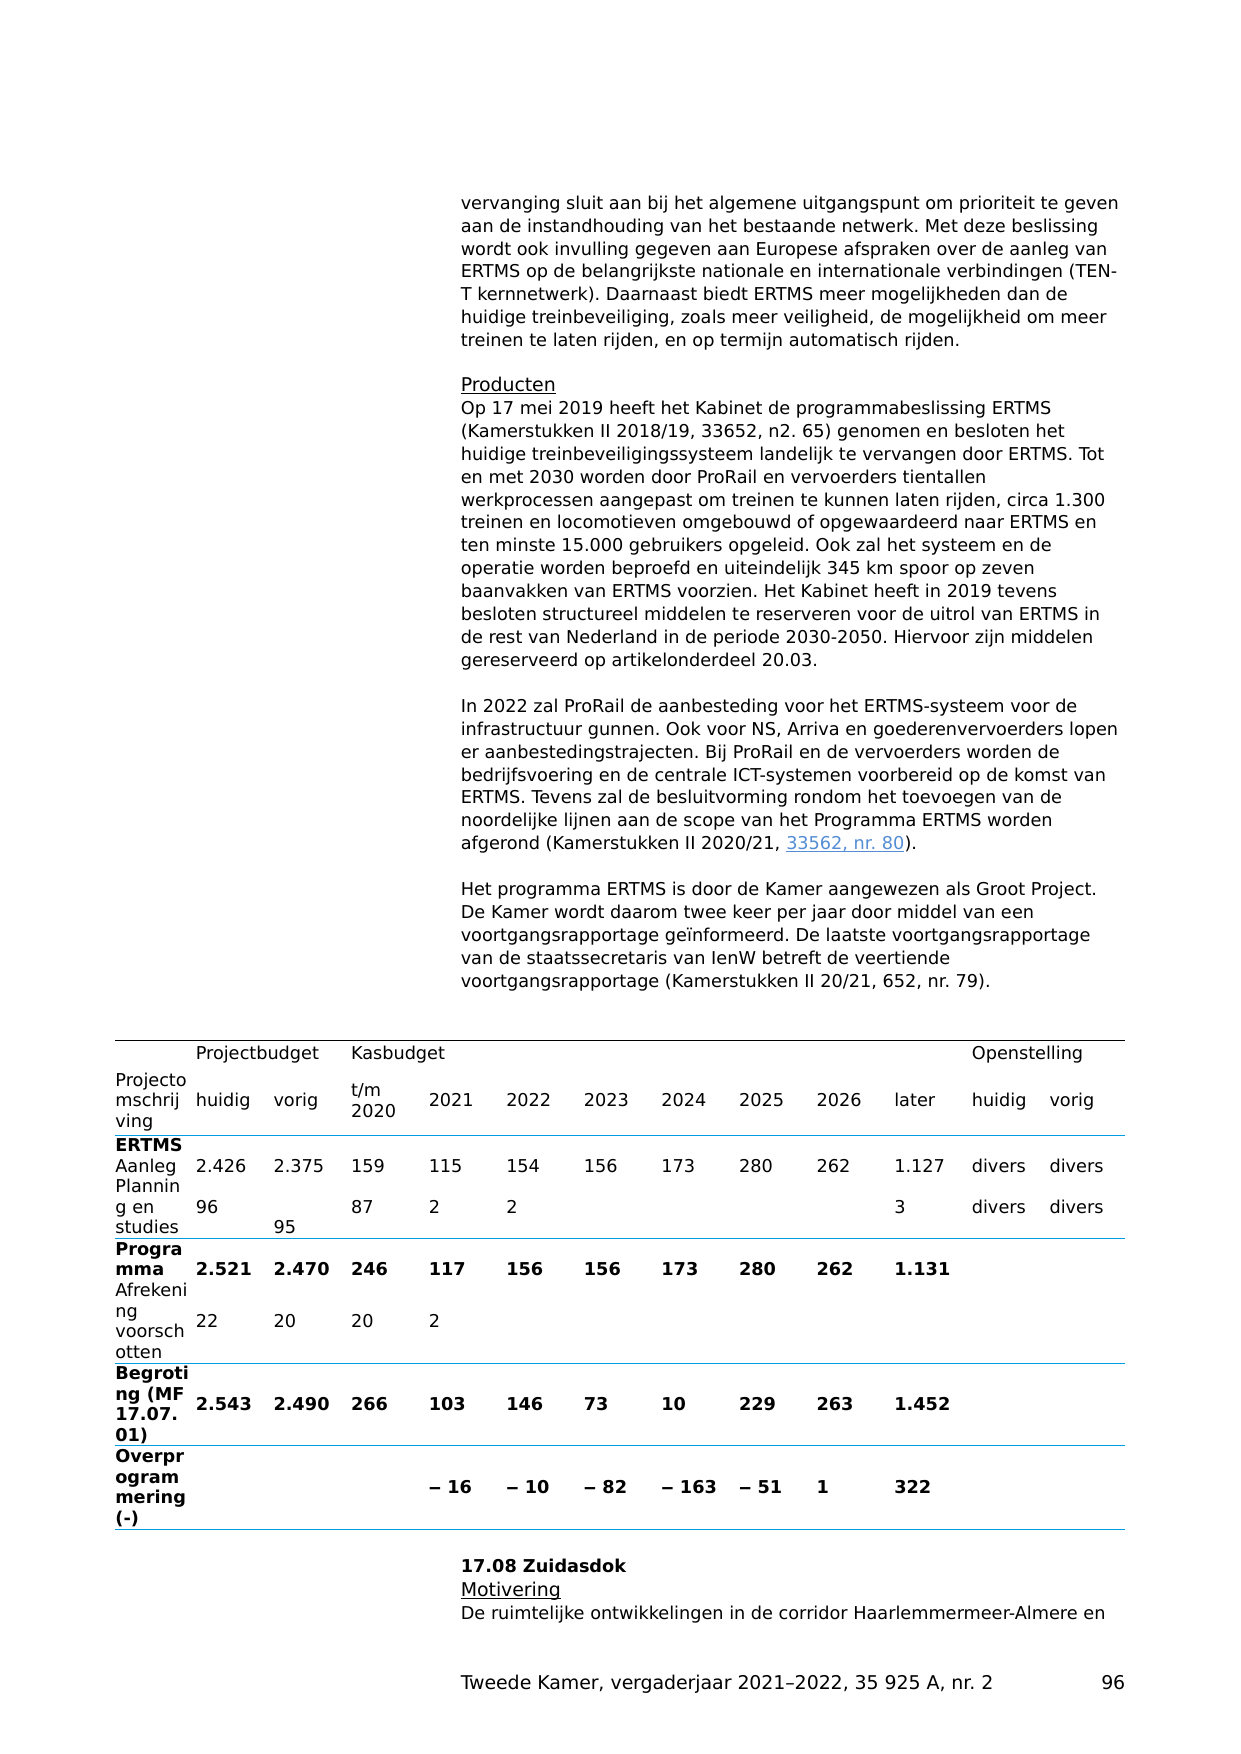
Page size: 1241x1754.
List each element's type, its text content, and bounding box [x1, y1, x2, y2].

table_cell Projectomschrijving [115, 1067, 193, 1134]
table_cell [581, 1176, 658, 1238]
table_cell divers [969, 1176, 1046, 1238]
table_cell 173 [658, 1239, 736, 1280]
table_cell 156 [581, 1239, 658, 1280]
table_cell divers [969, 1156, 1046, 1176]
table_cell [736, 1280, 813, 1362]
table_cell 2024 [658, 1067, 736, 1134]
table_cell 173 [658, 1156, 736, 1176]
table_cell 96 [193, 1176, 270, 1238]
table_cell 2023 [581, 1067, 658, 1134]
table_cell ‒ 16 [426, 1446, 503, 1528]
table_cell Planning en studies [115, 1176, 193, 1238]
table_cell 322 [891, 1446, 969, 1528]
table_cell 229 [736, 1364, 813, 1445]
table_cell [814, 1136, 891, 1156]
table_cell divers [1046, 1156, 1125, 1176]
table_cell 2.521 [193, 1239, 270, 1280]
table_cell [814, 1176, 891, 1238]
table_cell [814, 1280, 891, 1362]
table_cell huidig [969, 1067, 1046, 1134]
table_cell 263 [814, 1364, 891, 1445]
table_cell [1046, 1280, 1125, 1362]
table_cell 20 [270, 1280, 348, 1362]
table_cell 2026 [814, 1067, 891, 1134]
table_cell ‒ 82 [581, 1446, 658, 1528]
table_cell 2022 [503, 1067, 581, 1134]
table_cell ERTMS [115, 1136, 193, 1156]
table_cell [891, 1280, 969, 1362]
table_cell [503, 1280, 581, 1362]
table_cell Kasbudget [348, 1041, 969, 1067]
table_cell 2.470 [270, 1239, 348, 1280]
text vervanging sluit aan bij het algemene uitgangspunt om prioriteit te geven aan de instandhouding van het bestaande netwerk. Met deze beslissing wordt ook invulling gegeven aan Europese afspraken over de aanleg van ERTMS op de belangrijkste nationale en internationale verbindingen (TEN-T kernnetwerk). Daarnaast biedt ERTMS meer mogelijkheden dan de huidige treinbeveiliging, zoals meer veiligheid, de mogelijkheid om meer treinen te laten rijden, en op termijn automatisch rijden. [461, 191, 1125, 351]
table_cell [193, 1136, 270, 1156]
table_cell 73 [581, 1364, 658, 1445]
table_cell 10 [658, 1364, 736, 1445]
table_cell [736, 1176, 813, 1238]
table_cell t/m 2020 [348, 1067, 426, 1134]
table_cell Programma [115, 1239, 193, 1280]
table_cell [969, 1239, 1046, 1280]
table_cell 262 [814, 1156, 891, 1176]
table_cell [348, 1136, 426, 1156]
table_cell 146 [503, 1364, 581, 1445]
table_cell 1.127 [891, 1156, 969, 1176]
table_cell [581, 1136, 658, 1156]
table_cell Begroting (MF 17.07.01) [115, 1364, 193, 1445]
table_cell [658, 1136, 736, 1156]
table_cell ‒ 163 [658, 1446, 736, 1528]
text Motivering [461, 1579, 1125, 1601]
table_cell 2 [503, 1176, 581, 1238]
table_cell Aanleg [115, 1156, 193, 1176]
table_cell Overprogrammering (-) [115, 1446, 193, 1528]
table_cell [270, 1136, 348, 1156]
table_cell ‒ 51 [736, 1446, 813, 1528]
table_cell 2.375 [270, 1156, 348, 1176]
table_cell 2.490 [270, 1364, 348, 1445]
table_cell [736, 1136, 813, 1156]
table_cell 246 [348, 1239, 426, 1280]
table_cell [658, 1280, 736, 1362]
table_cell Openstelling [969, 1041, 1125, 1067]
text Producten [461, 374, 1125, 396]
table_cell 22 [193, 1280, 270, 1362]
table_cell 2.543 [193, 1364, 270, 1445]
table_cell [969, 1280, 1046, 1362]
table_cell 2.426 [193, 1156, 270, 1176]
table_cell 1.131 [891, 1239, 969, 1280]
table_cell 280 [736, 1156, 813, 1176]
table_cell [891, 1136, 969, 1156]
table_cell 115 [426, 1156, 503, 1176]
table_cell 156 [503, 1239, 581, 1280]
table_cell [658, 1176, 736, 1238]
table_cell [503, 1136, 581, 1156]
table_cell 2 [426, 1280, 503, 1362]
text In 2022 zal ProRail de aanbesteding voor het ERTMS-systeem voor de infrastructuur gunnen. Ook voor NS, Arriva en goederenvervoerders lopen er aanbestedingstrajecten. Bij ProRail en de vervoerders worden de bedrijfsvoering en de centrale ICT-systemen voorbereid op de komst van ERTMS. Tevens zal de besluitvorming rondom het toevoegen van de noordelijke lijnen aan de scope van het Programma ERTMS worden afgerond (Kamerstukken II 2020/21, 33562, nr. 80). [461, 694, 1125, 854]
table_cell divers [1046, 1176, 1125, 1238]
text De ruimtelijke ontwikkelingen in de corridor Haarlemmermeer-Almere en [461, 1601, 1125, 1624]
table_cell [969, 1446, 1046, 1528]
table_cell 280 [736, 1239, 813, 1280]
table_cell 159 [348, 1156, 426, 1176]
table_cell [1046, 1239, 1125, 1280]
table_cell Afrekening voorschotten [115, 1280, 193, 1362]
table_cell 1.452 [891, 1364, 969, 1445]
table_cell 2021 [426, 1067, 503, 1134]
text Op 17 mei 2019 heeft het Kabinet de programmabeslissing ERTMS (Kamerstukken II 2018/19, 33652, n2. 65) genomen en besloten het huidige treinbeveiligingssysteem landelijk te vervangen door ERTMS. Tot en met 2030 worden door ProRail en vervoerders tientallen werkprocessen aangepast om treinen te kunnen laten rijden, circa 1.300 treinen en locomotieven omgebouwd of opgewaardeerd naar ERTMS en ten minste 15.000 gebruikers opgeleid. Ook zal het systeem en de operatie worden beproefd en uiteindelijk 345 km spoor op zeven baanvakken van ERTMS voorzien. Het Kabinet heeft in 2019 tevens besloten structureel middelen te reserveren voor de uitrol van ERTMS in de rest van Nederland in de periode 2030-2050. Hiervoor zijn middelen gereserveerd op artikelonderdeel 20.03. [461, 396, 1125, 671]
table_cell 20 [348, 1280, 426, 1362]
table_cell [193, 1446, 270, 1528]
table_cell [1046, 1136, 1125, 1156]
table_cell 154 [503, 1156, 581, 1176]
table_cell [1046, 1446, 1125, 1528]
table_header Tabel 70 Projectoverzicht behorende bij 17.07 ERTMS (bedragen x € 1 miljoen) [115, 1015, 1125, 1040]
table_cell 2025 [736, 1067, 813, 1134]
table_cell [115, 1041, 193, 1067]
table_cell [581, 1280, 658, 1362]
table_cell vorig [1046, 1067, 1125, 1134]
table_cell 2 [426, 1176, 503, 1238]
table_cell 262 [814, 1239, 891, 1280]
table_cell [969, 1136, 1046, 1156]
table_cell 3 [891, 1176, 969, 1238]
text Het programma ERTMS is door de Kamer aangewezen als Groot Project. De Kamer wordt daarom twee keer per jaar door middel van een voortgangsrapportage geïnformeerd. De laatste voortgangsrapportage van de staatssecretaris van IenW betreft de veertiende voortgangsrapportage (Kamerstukken II 20/21, 652, nr. 79). [461, 877, 1125, 992]
table_cell ‒ 10 [503, 1446, 581, 1528]
table_cell [426, 1136, 503, 1156]
table_cell huidig [193, 1067, 270, 1134]
table_cell vorig [270, 1067, 348, 1134]
table_cell later [891, 1067, 969, 1134]
table_cell [270, 1446, 348, 1528]
table_cell 156 [581, 1156, 658, 1176]
table_cell 266 [348, 1364, 426, 1445]
table_cell 117 [426, 1239, 503, 1280]
table_cell [1046, 1364, 1125, 1445]
table_cell 87 [348, 1176, 426, 1238]
table_cell [348, 1446, 426, 1528]
table_cell 103 [426, 1364, 503, 1445]
text 17.08 Zuidasdok [461, 1554, 1125, 1577]
table_cell [969, 1364, 1046, 1445]
table_cell 1 [814, 1446, 891, 1528]
table_cell Projectbudget [193, 1041, 348, 1067]
table_cell 95 [270, 1176, 348, 1238]
